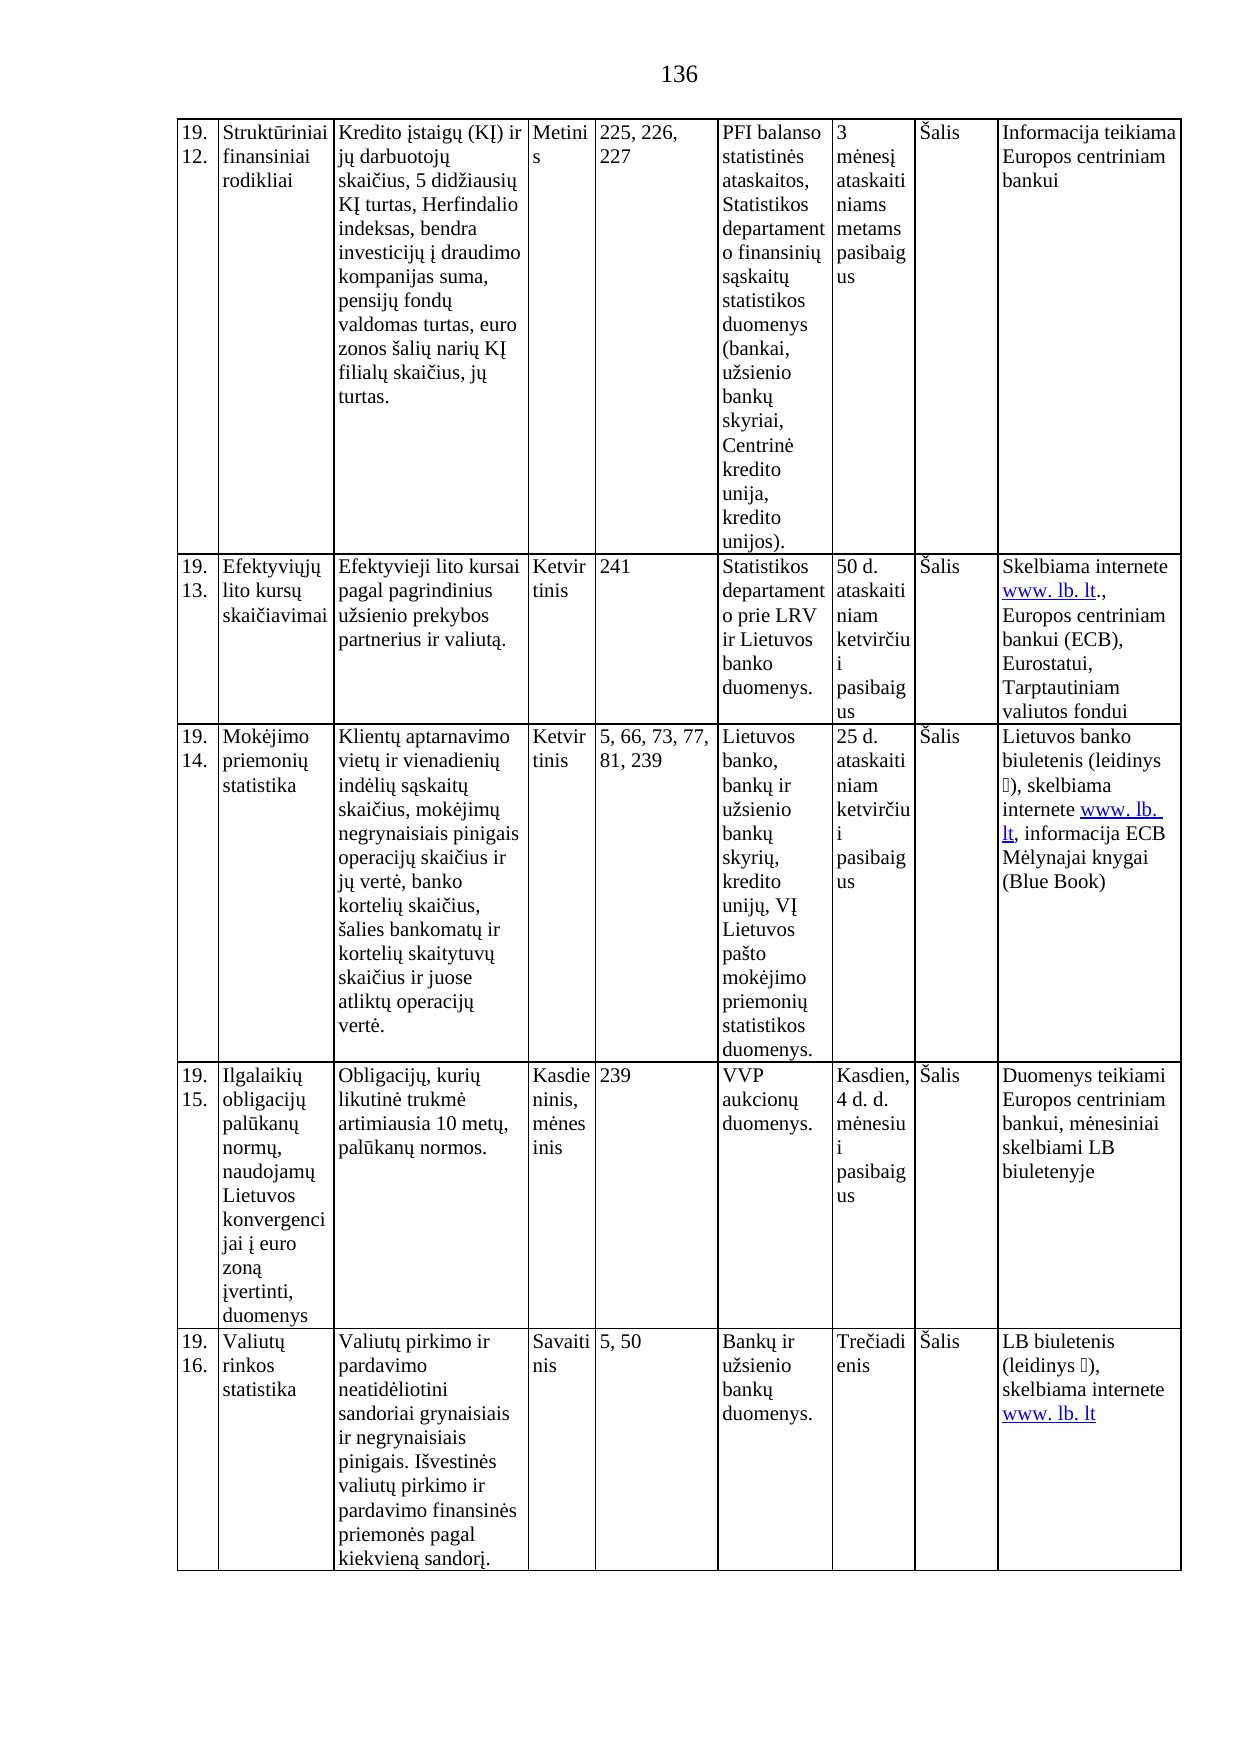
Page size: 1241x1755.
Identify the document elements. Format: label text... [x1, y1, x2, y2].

table_cell Šalis [916, 725, 997, 1061]
table_cell Struktūriniai finansiniai rodikliai [219, 120, 333, 553]
table_cell 25 d. ataskaitiniam ketvirčiui pasibaigus [833, 725, 914, 1061]
table_cell Efektyviųjų lito kursų skaičiavimai [219, 555, 333, 723]
table_cell Klientų aptarnavimo vietų ir vienadienių indėlių sąskaitų skaičius, mokėjimų negrynaisiais pinigais operacijų skaičius ir jų vertė, banko kortelių skaičius, šalies bankomatų ir kortelių skaitytuvų skaičius ir juose atliktų operacijų vertė. [335, 725, 528, 1061]
table_cell Kasdien, 4 d. d. mėnesiui pasibaigus [833, 1063, 914, 1327]
table_cell 5, 66, 73, 77, 81, 239 [596, 725, 717, 1061]
table_cell 241 [596, 555, 717, 723]
table_cell 239 [596, 1063, 717, 1327]
table_cell Trečiadienis [833, 1329, 914, 1570]
table_cell Efektyvieji lito kursai pagal pagrindinius užsienio prekybos partnerius ir valiutą. [335, 555, 528, 723]
table_cell 3 mėnesį ataskaitiniams metams pasibaigus [833, 120, 914, 553]
table_cell Šalis [916, 1063, 997, 1327]
table_cell 19.14. [178, 725, 218, 1061]
table_cell Mokėjimo priemonių statistika [219, 725, 333, 1061]
table_cell 19.12. [178, 120, 218, 553]
table_cell 19.13. [178, 555, 218, 723]
table_cell Bankų ir užsienio bankų duomenys. [719, 1329, 832, 1570]
table_cell Lietuvos banko biuletenis (leidinys ), skelbiama internete www. lb. lt, informacija ECB Mėlynajai knygai (Blue Book) [999, 725, 1180, 1061]
table_cell Ketvirtinis [529, 725, 595, 1061]
table_cell LB biuletenis (leidinys ), skelbiama internete www. lb. lt [999, 1329, 1180, 1570]
table_cell Obligacijų, kurių likutinė trukmė artimiausia 10 metų, palūkanų normos. [335, 1063, 528, 1327]
table_cell Valiutų rinkos statistika [219, 1329, 333, 1570]
table_cell 19.15. [178, 1063, 218, 1327]
table_cell Ketvirtinis [529, 555, 595, 723]
table_cell 19.16. [178, 1329, 218, 1570]
table_cell Statistikos departamento prie LRV ir Lietuvos banko duomenys. [719, 555, 832, 723]
table_cell VVP aukcionų duomenys. [719, 1063, 832, 1327]
table_cell 225, 226, 227 [596, 120, 717, 553]
table_cell Šalis [916, 1329, 997, 1570]
table_cell Kredito įstaigų (KĮ) ir jų darbuotojų skaičius, 5 didžiausių KĮ turtas, Herfindalio indeksas, bendra investicijų į draudimo kompanijas suma, pensijų fondų valdomas turtas, euro zonos šalių narių KĮ filialų skaičius, jų turtas. [335, 120, 528, 553]
table_cell Savaitinis [529, 1329, 595, 1570]
table_cell Informacija teikiama Europos centriniam bankui [999, 120, 1180, 553]
table_cell Šalis [916, 120, 997, 553]
table_cell Šalis [916, 555, 997, 723]
table_cell Metinis [529, 120, 595, 553]
table_cell Kasdieninis, mėnesinis [529, 1063, 595, 1327]
table_cell 5, 50 [596, 1329, 717, 1570]
table_cell Duomenys teikiami Europos centriniam bankui, mėnesiniai skelbiami LB biuletenyje [999, 1063, 1180, 1327]
